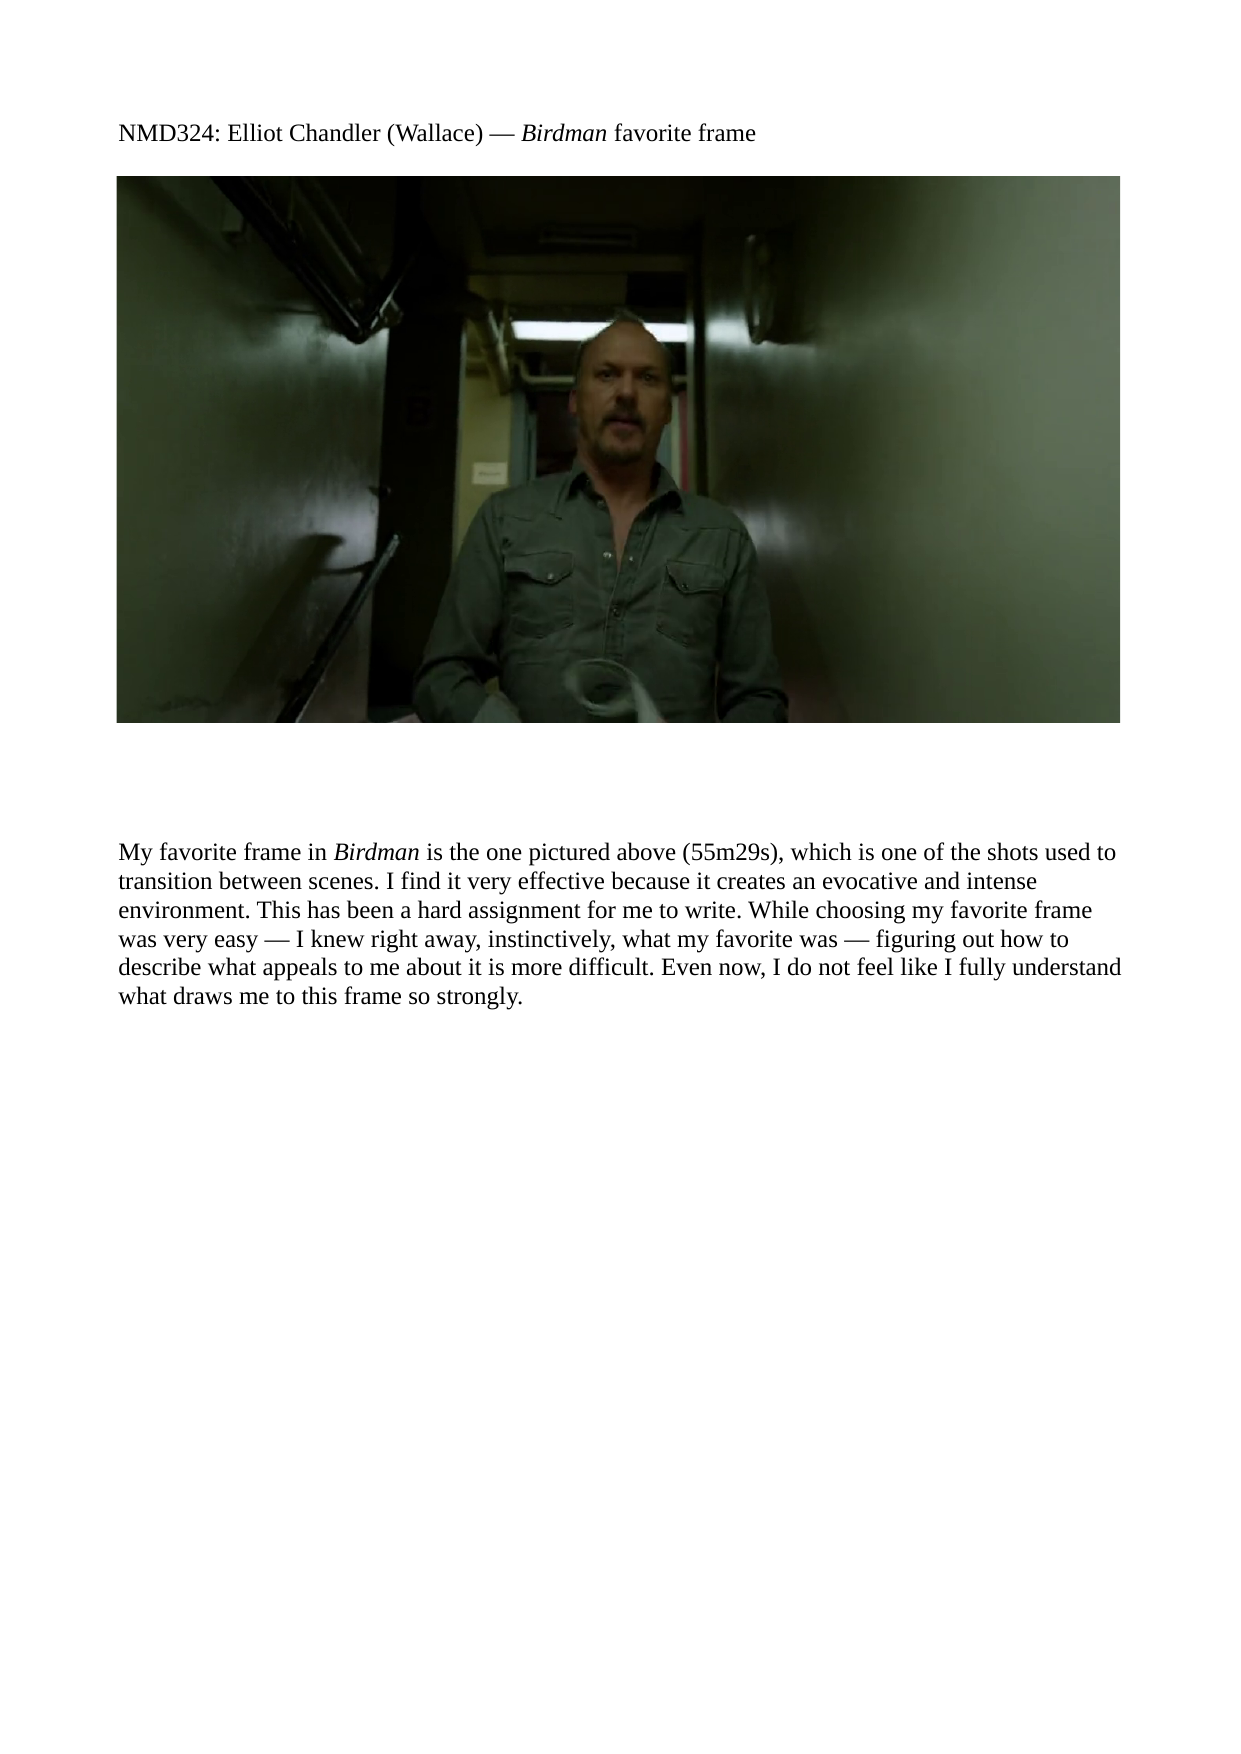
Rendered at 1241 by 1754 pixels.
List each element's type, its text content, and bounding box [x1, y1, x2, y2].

text NMD324: Elliot Chandler (Wallace) — Birdman favorite frame [118, 118, 1122, 147]
picture [116, 176, 1121, 723]
text My favorite frame in Birdman is the one pictured above (55m29s), which is one of the shots used to transition between scenes. I find it very effective because it creates an evocative and intense environment. This has been a hard assignment for me to write. While choosing my favorite frame was very easy — I knew right away, instinctively, what my favorite was — figuring out how to describe what appeals to me about it is more difficult. Even now, I do not feel like I fully understand what draws me to this frame so strongly. [118, 837, 1122, 1010]
